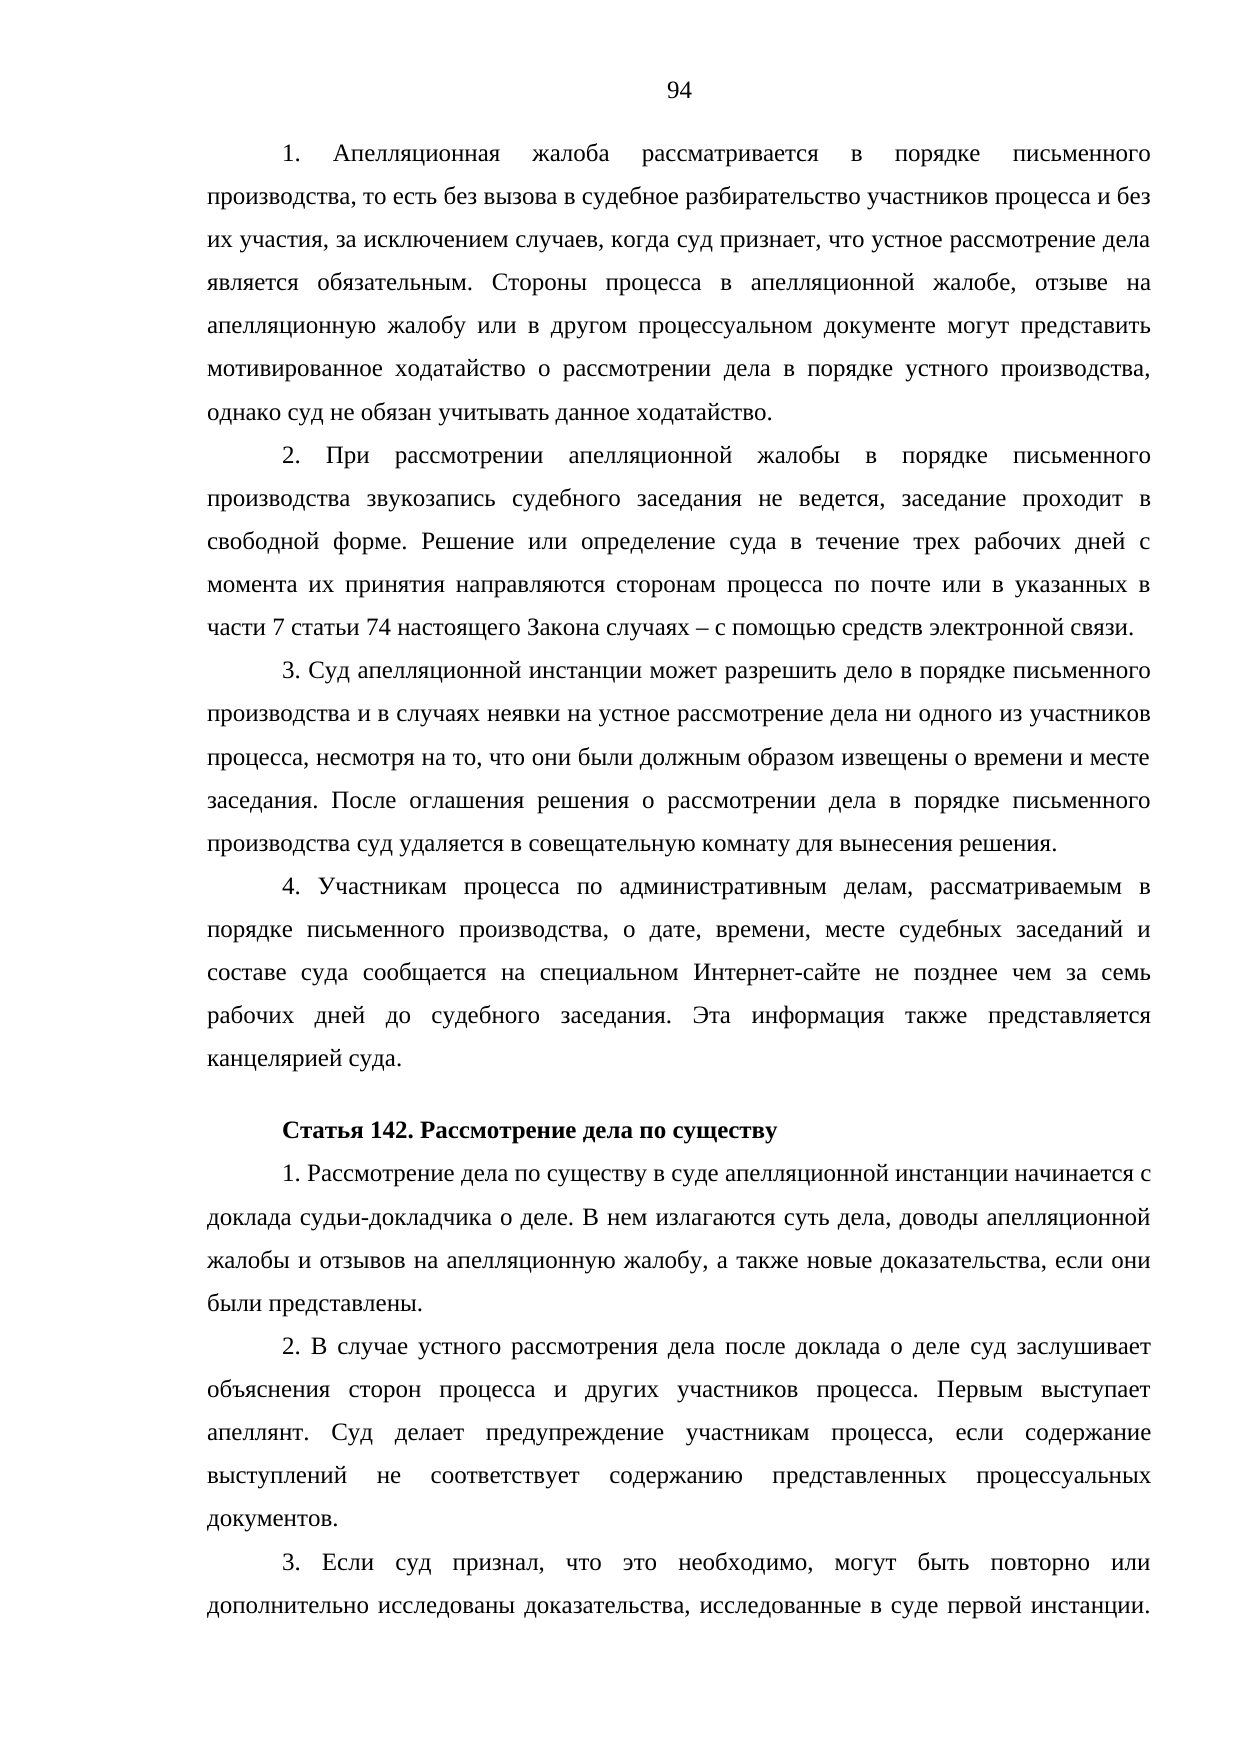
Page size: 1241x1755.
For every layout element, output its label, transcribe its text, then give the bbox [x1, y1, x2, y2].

text 1. Рассмотрение дела по существу в суде апелляционной инстанции начинается с доклада судьи-докладчика о деле. В нем излагаются суть дела, доводы апелляционной жалобы и отзывов на апелляционную жалобу, а также новые доказательства, если они были представлены. [207, 1158, 1152, 1317]
text 1. Апелляционная жалоба рассматривается в порядке письменного производства, то есть без вызова в судебное разбирательство участников процесса и без их участия, за исключением случаев, когда суд признает, что устное рассмотрение дела является обязательным. Стороны процесса в апелляционной жалобе, отзыве на апелляционную жалобу или в другом процессуальном документе могут представить мотивированное ходатайство о рассмотрении дела в порядке устного производства, однако суд не обязан учитывать данное ходатайство. [207, 138, 1152, 425]
text Статья 142. Рассмотрение дела по существу [207, 1115, 1152, 1144]
text 4. Участникам процесса по административным делам, рассматриваемым в порядке письменного производства, о дате, времени, месте судебных заседаний и составе суда сообщается на специальном Интернет-сайте не позднее чем за семь рабочих дней до судебного заседания. Эта информация также представляется канцелярией суда. [207, 871, 1152, 1072]
text 2. В случае устного рассмотрения дела после доклада о деле суд заслушивает объяснения сторон процесса и других участников процесса. Первым выступает апеллянт. Суд делает предупреждение участникам процесса, если содержание выступлений не соответствует содержанию представленных процессуальных документов. [207, 1331, 1152, 1532]
text 3. Суд апелляционной инстанции может разрешить дело в порядке письменного производства и в случаях неявки на устное рассмотрение дела ни одного из участников процесса, несмотря на то, что они были должным образом извещены о времени и месте заседания. После оглашения решения о рассмотрении дела в порядке письменного производства суд удаляется в совещательную комнату для вынесения решения. [207, 655, 1152, 857]
text 2. При рассмотрении апелляционной жалобы в порядке письменного производства звукозапись судебного заседания не ведется, заседание проходит в свободной форме. Решение или определение суда в течение трех рабочих дней с момента их принятия направляются сторонам процесса по почте или в указанных в части 7 статьи 74 настоящего Закона случаях – с помощью средств электронной связи. [207, 440, 1152, 641]
text 3. Если суд признал, что это необходимо, могут быть повторно или дополнительно исследованы доказательства, исследованные в суде первой инстанции. [207, 1547, 1152, 1618]
